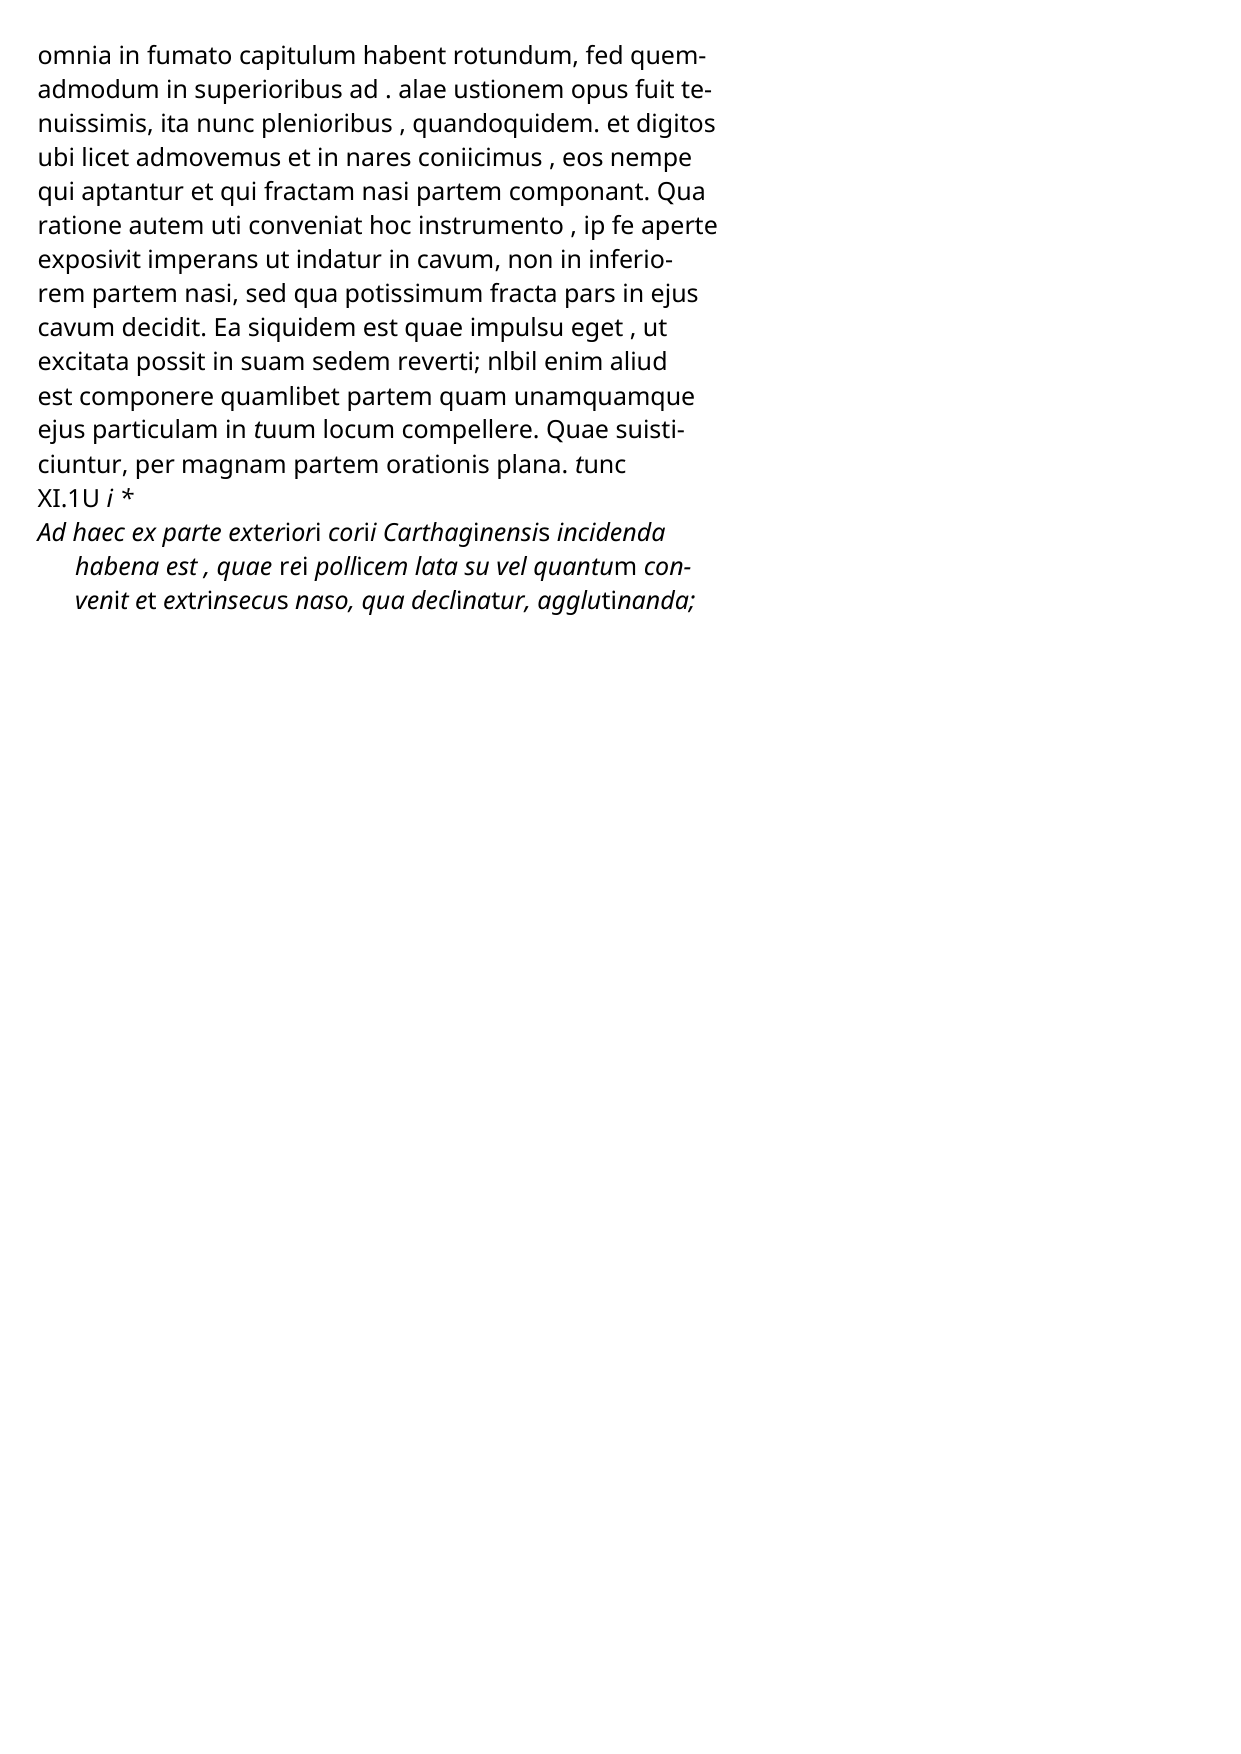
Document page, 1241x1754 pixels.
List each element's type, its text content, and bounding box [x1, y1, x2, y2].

text Ad haec ex parte exteriori corii Carthaginensis incidenda habena est , quae rei pollicem lata su vel quantum con- venit et extrinsecus naso, qua declinatur, agglutinanda; [37, 514, 1203, 617]
text XI.1U i * [37, 480, 1203, 514]
text omnia in fumato capitulum habent rotundum, fed quem- admodum in superioribus ad . alae ustionem opus fuit te- nuissimis, ita nunc plenioribus , quandoquidem. et digitos ubi licet admovemus et in nares coniicimus , eos nempe qui aptantur et qui fractam nasi partem componant. Qua ratione autem uti conveniat hoc instrumento , ip fe aperte exposivit imperans ut indatur in cavum, non in inferio- rem partem nasi, sed qua potissimum fracta pars in ejus cavum decidit. Ea siquidem est quae impulsu eget , ut excitata possit in suam sedem reverti; nlbil enim aliud est componere quamlibet partem quam unamquamque ejus particulam in tuum locum compellere. Quae suisti- ciuntur, per magnam partem orationis plana. tunc [37, 37, 1203, 480]
